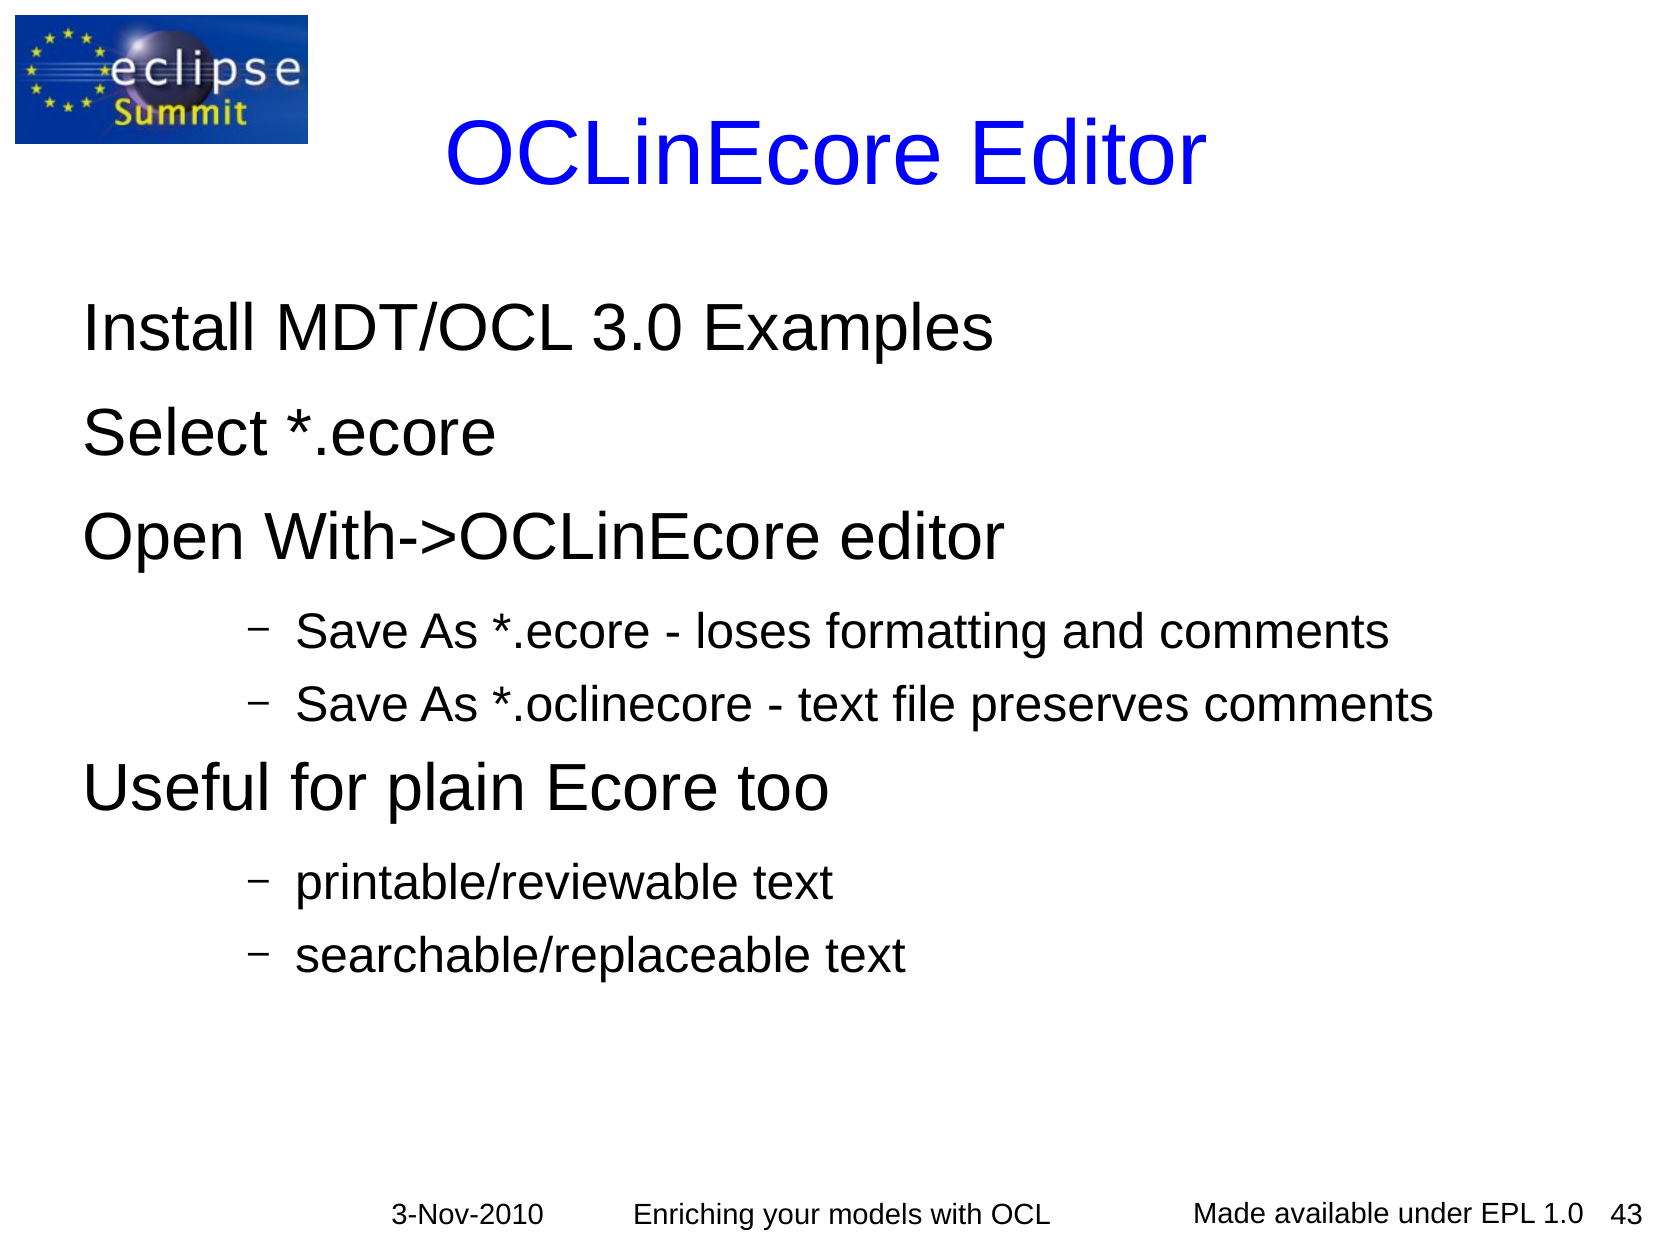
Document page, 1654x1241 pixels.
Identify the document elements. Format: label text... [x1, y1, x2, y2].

title OCLinEcore Editor [82, 56, 1571, 250]
picture [15, 15, 308, 144]
list Install MDT/OCL 3.0 Examples Select *.ecore Open With->OCLinEcore editor Save As *.ecore - loses formatting and comments Save As *.oclinecore - text file preserves comments Useful for plain Ecore too printable/reviewable text searchable/replaceable text [82, 290, 1571, 1094]
